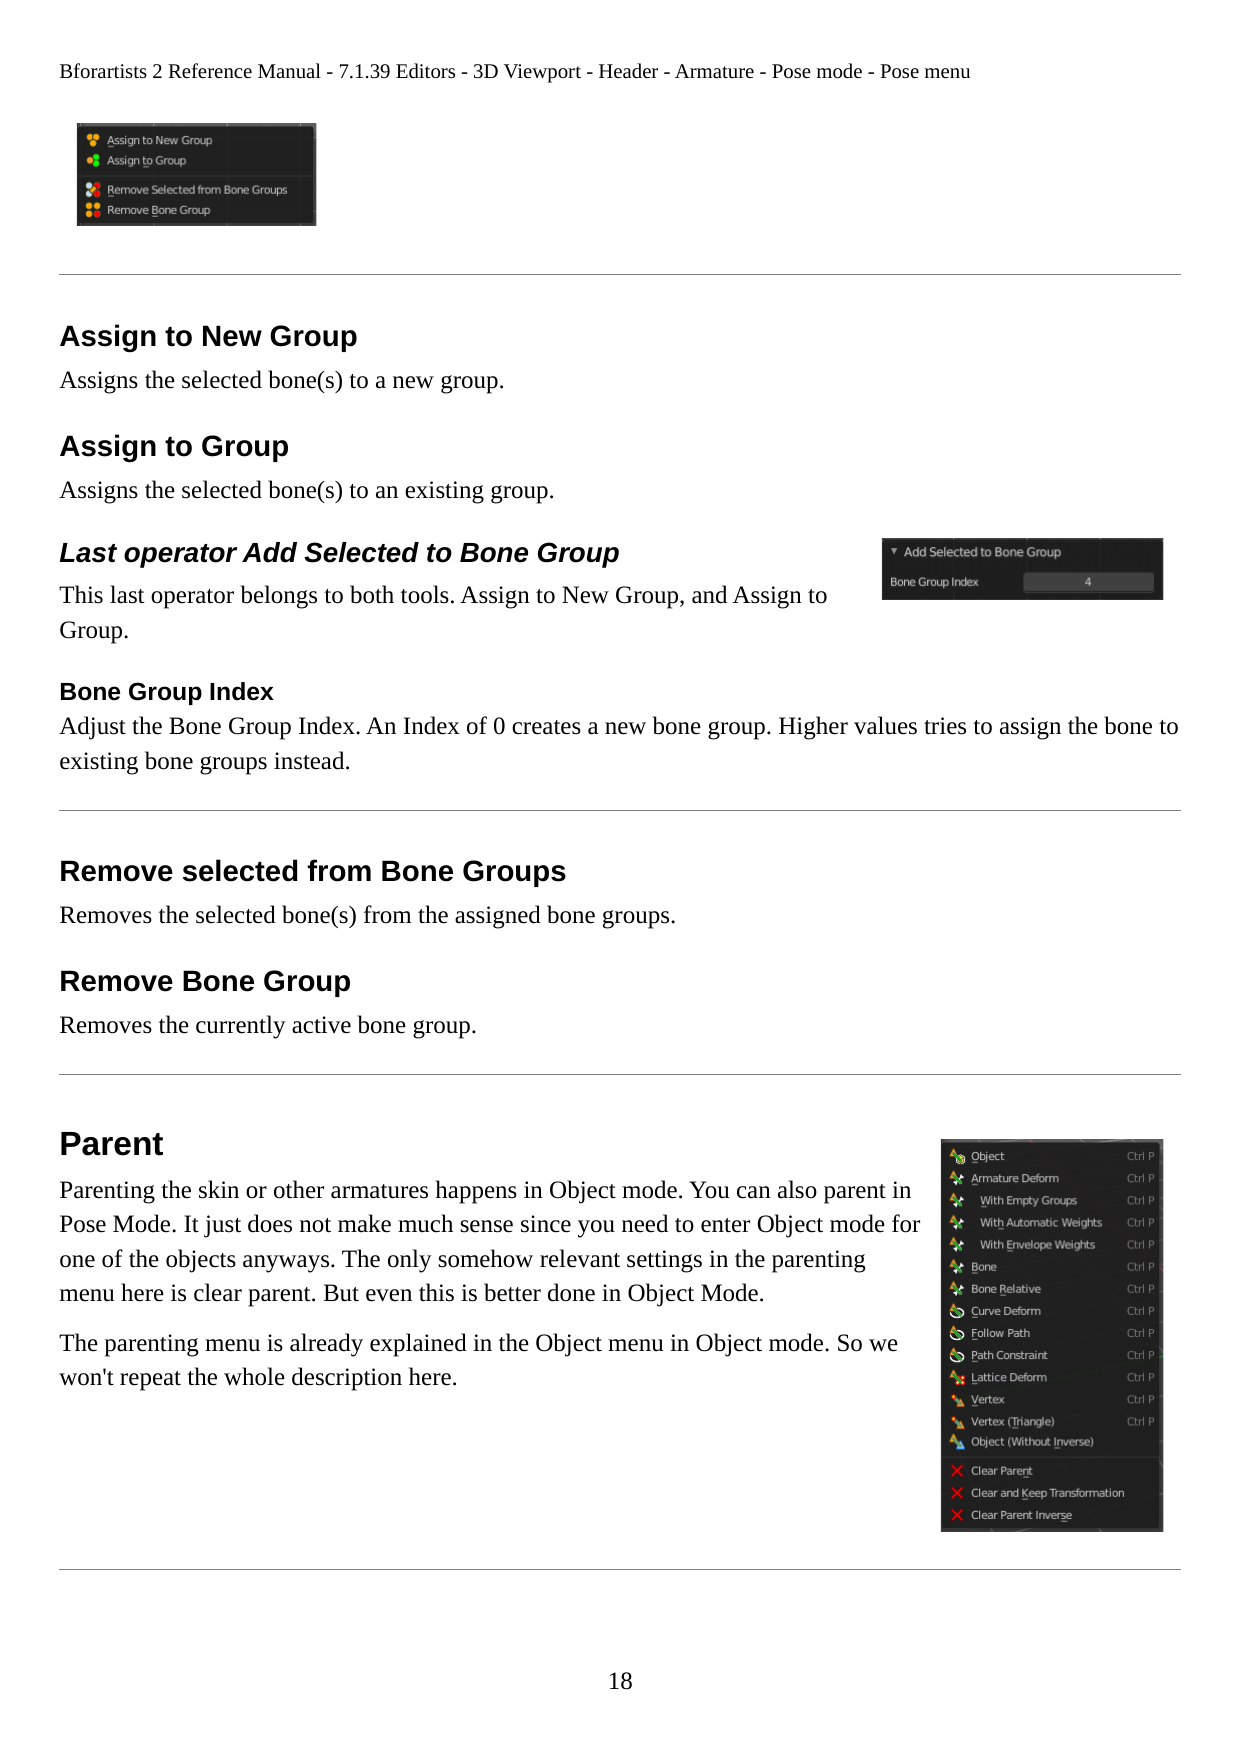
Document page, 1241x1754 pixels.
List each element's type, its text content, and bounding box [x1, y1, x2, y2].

picture [940, 1139, 1164, 1532]
text The parenting menu is already explained in the Object menu in Object mode. So we won't repeat the whole description here. [59, 1328, 940, 1391]
text Assigns the selected bone(s) to a new group. [59, 365, 1181, 393]
picture [76, 123, 317, 226]
subtitle Assign to New Group [59, 318, 1181, 352]
text Assigns the selected bone(s) to an existing group. [59, 475, 1181, 503]
picture [881, 538, 1164, 600]
subtitle Bone Group Index [59, 677, 1181, 705]
subtitle Last operator Add Selected to Bone Group [59, 536, 1181, 568]
subtitle Assign to Group [59, 428, 1181, 462]
subtitle Remove Bone Group [59, 964, 1181, 997]
text Removes the selected bone(s) from the assigned bone groups. [59, 900, 1181, 929]
text Removes the currently active bone group. [59, 1010, 1181, 1039]
subtitle Remove selected from Bone Groups [59, 854, 1181, 887]
text This last operator belongs to both tools. Assign to New Group, and Assign to Group. [59, 581, 1181, 644]
text Adjust the Bone Group Index. An Index of 0 creates a new bone group. Higher values tries to assign the bone to existing bone groups instead. [59, 711, 1181, 775]
text Parenting the skin or other armatures happens in Object mode. You can also parent in Pose Mode. It just does not make much sense since you need to enter Object mode for one of the objects anyways. The only somehow relevant settings in the parenting menu here is clear parent. But even this is better done in Object Mode. [59, 1175, 940, 1307]
subtitle Parent [59, 1124, 1181, 1163]
